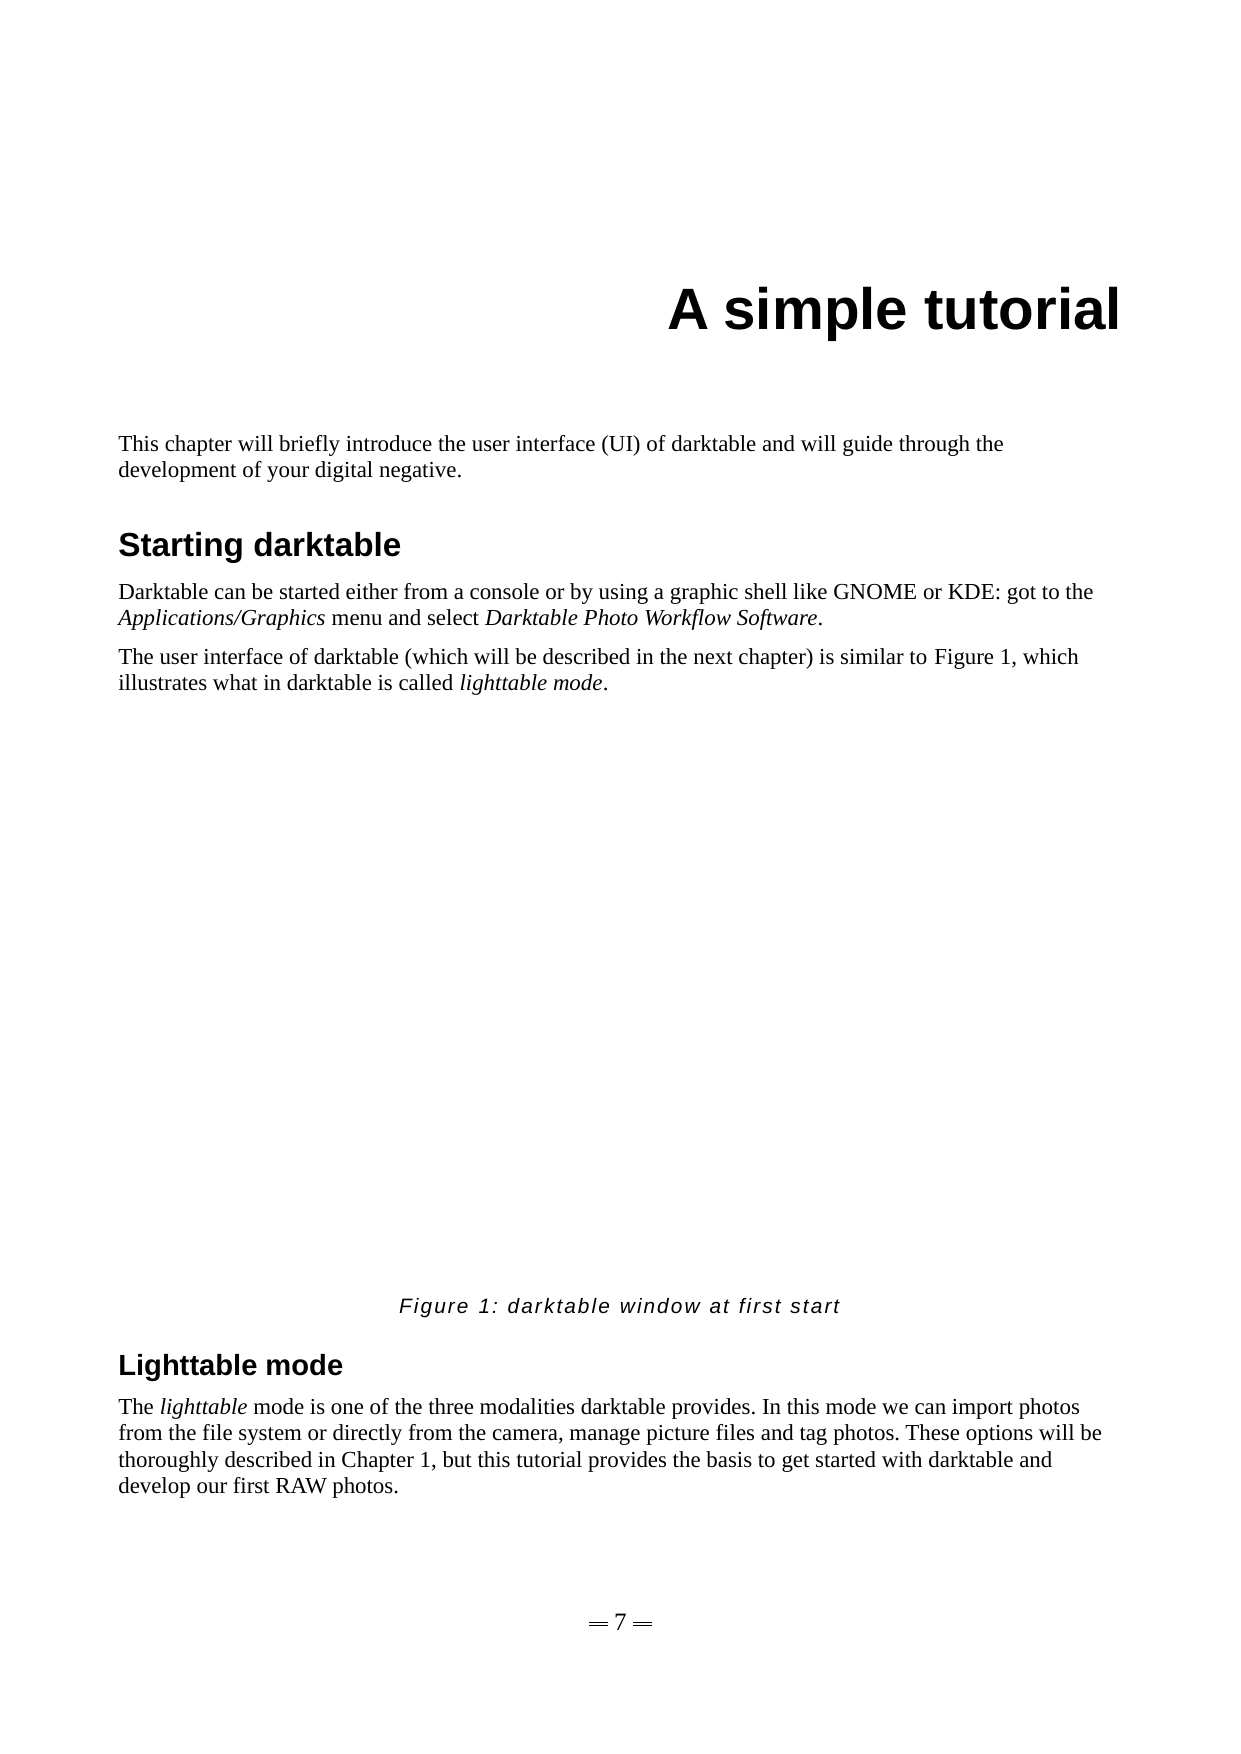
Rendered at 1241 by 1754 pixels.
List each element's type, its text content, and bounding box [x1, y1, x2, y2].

text The lighttable mode is one of the three modalities darktable provides. In this mode we can import photos from the file system or directly from the camera, manage picture files and tag photos. These options will be thoroughly described in Chapter 1, but this tutorial provides the basis to get started with darktable and develop our first RAW photos. [118, 1393, 1122, 1498]
subtitle [118, 718, 1122, 730]
text Figure 1: darktable window at first start [118, 730, 1122, 1318]
subtitle Lighttable mode [118, 1318, 1122, 1381]
text The user interface of darktable (which will be described in the next chapter) is similar to Figure 1, which illustrates what in darktable is called lighttable mode. [118, 643, 1122, 696]
text Darktable can be started either from a console or by using a graphic shell like GNOME or KDE: got to the Applications/Graphics menu and select Darktable Photo Workflow Software. [118, 578, 1122, 631]
title A simple tutorial [118, 274, 1122, 341]
text This chapter will briefly introduce the user interface (UI) of darktable and will guide through the development of your digital negative. [118, 430, 1122, 483]
subtitle Starting darktable [118, 525, 1122, 563]
